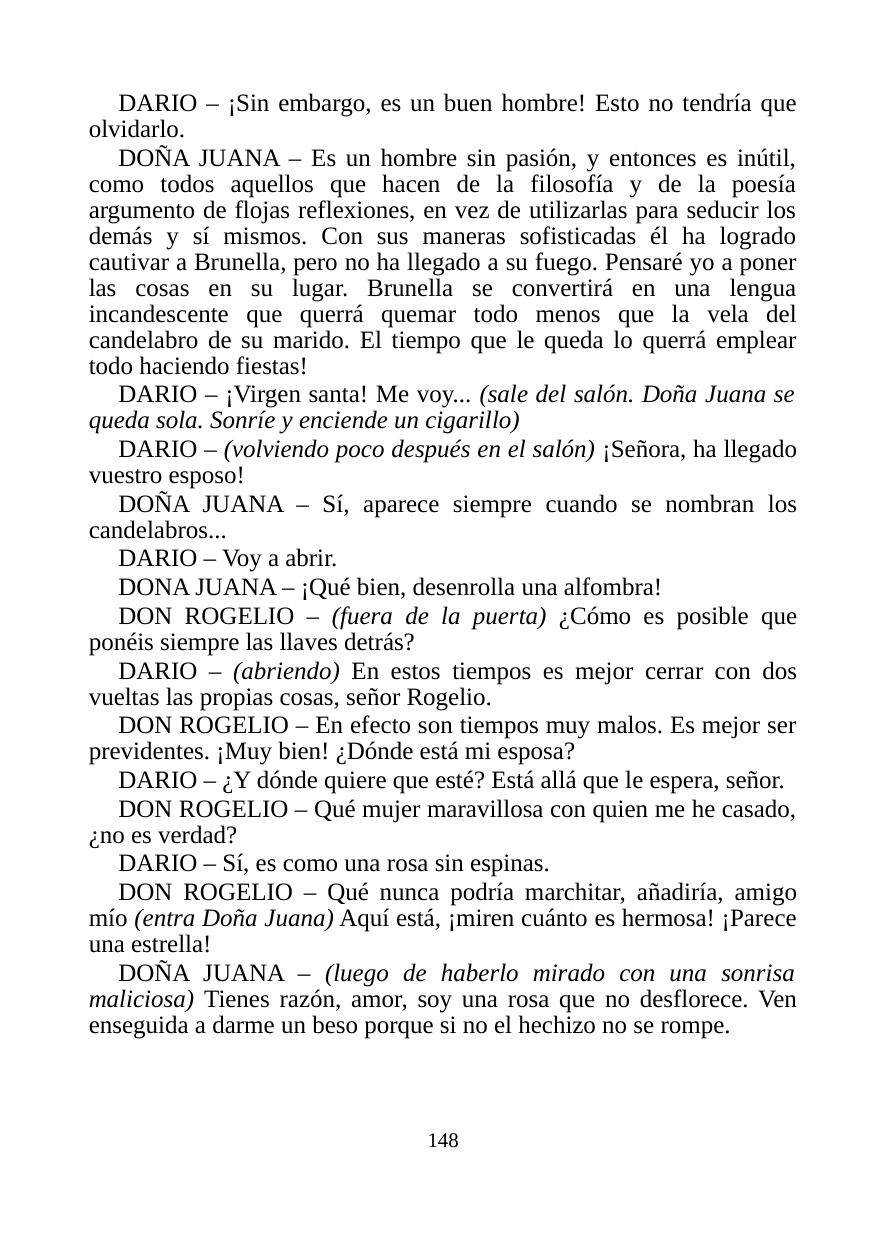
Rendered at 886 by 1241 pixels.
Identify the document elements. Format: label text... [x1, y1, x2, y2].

text DARIO – (abriendo) En estos tiempos es mejor cerrar con dos vueltas las propias cosas, señor Rogelio. [88, 656, 797, 710]
text DON ROGELIO – (fuera de la puerta) ¿Cómo es posible que ponéis siempre las llaves detrás? [88, 601, 797, 656]
text DONA JUANA – ¡Qué bien, desenrolla una alfombra! [88, 572, 797, 601]
text DON ROGELIO – En efecto son tiempos muy malos. Es mejor ser previdentes. ¡Muy bien! ¿Dónde está mi esposa? [88, 710, 797, 765]
text DARIO – ¡Sin embargo, es un buen hombre! Esto no tendría que olvidarlo. [88, 88, 797, 143]
text DOÑA JUANA – Es un hombre sin pasión, y entonces es inútil, como todos aquellos que hacen de la filosofía y de la poesía argumento de flojas reflexiones, en vez de utilizarlas para seducir los demás y sí mismos. Con sus maneras sofisticadas él ha logrado cautivar a Brunella, pero no ha llegado a su fuego. Pensaré yo a poner las cosas en su lugar. Brunella se convertirá en una lengua incandescente que querrá quemar todo menos que la vela del candelabro de su marido. El tiempo que le queda lo querrá emplear todo haciendo fiestas! [88, 143, 797, 379]
text DARIO – Voy a abrir. [88, 543, 797, 572]
text DON ROGELIO – Qué nunca podría marchitar, añadiría, amigo mío (entra Doña Juana) Aquí está, ¡miren cuánto es hermosa! ¡Parece una estrella! [88, 877, 797, 958]
text DARIO – Sí, es como una rosa sin espinas. [88, 848, 797, 877]
text DARIO – (volviendo poco después en el salón) ¡Señora, ha llegado vuestro esposo! [88, 434, 797, 489]
text DARIO – ¡Virgen santa! Me voy... (sale del salón. Doña Juana se queda sola. Sonríe y enciende un cigarillo) [88, 379, 797, 434]
text DOÑA JUANA – Sí, aparece siempre cuando se nombran los candelabros... [88, 489, 797, 543]
text DARIO – ¿Y dónde quiere que esté? Está allá que le espera, señor. [88, 765, 797, 794]
text DON ROGELIO – Qué mujer maravillosa con quien me he casado, ¿no es verdad? [88, 794, 797, 848]
text DOÑA JUANA – (luego de haberlo mirado con una sonrisa maliciosa) Tienes razón, amor, soy una rosa que no desflorece. Ven enseguida a darme un beso porque si no el hechizo no se rompe. [88, 958, 797, 1038]
